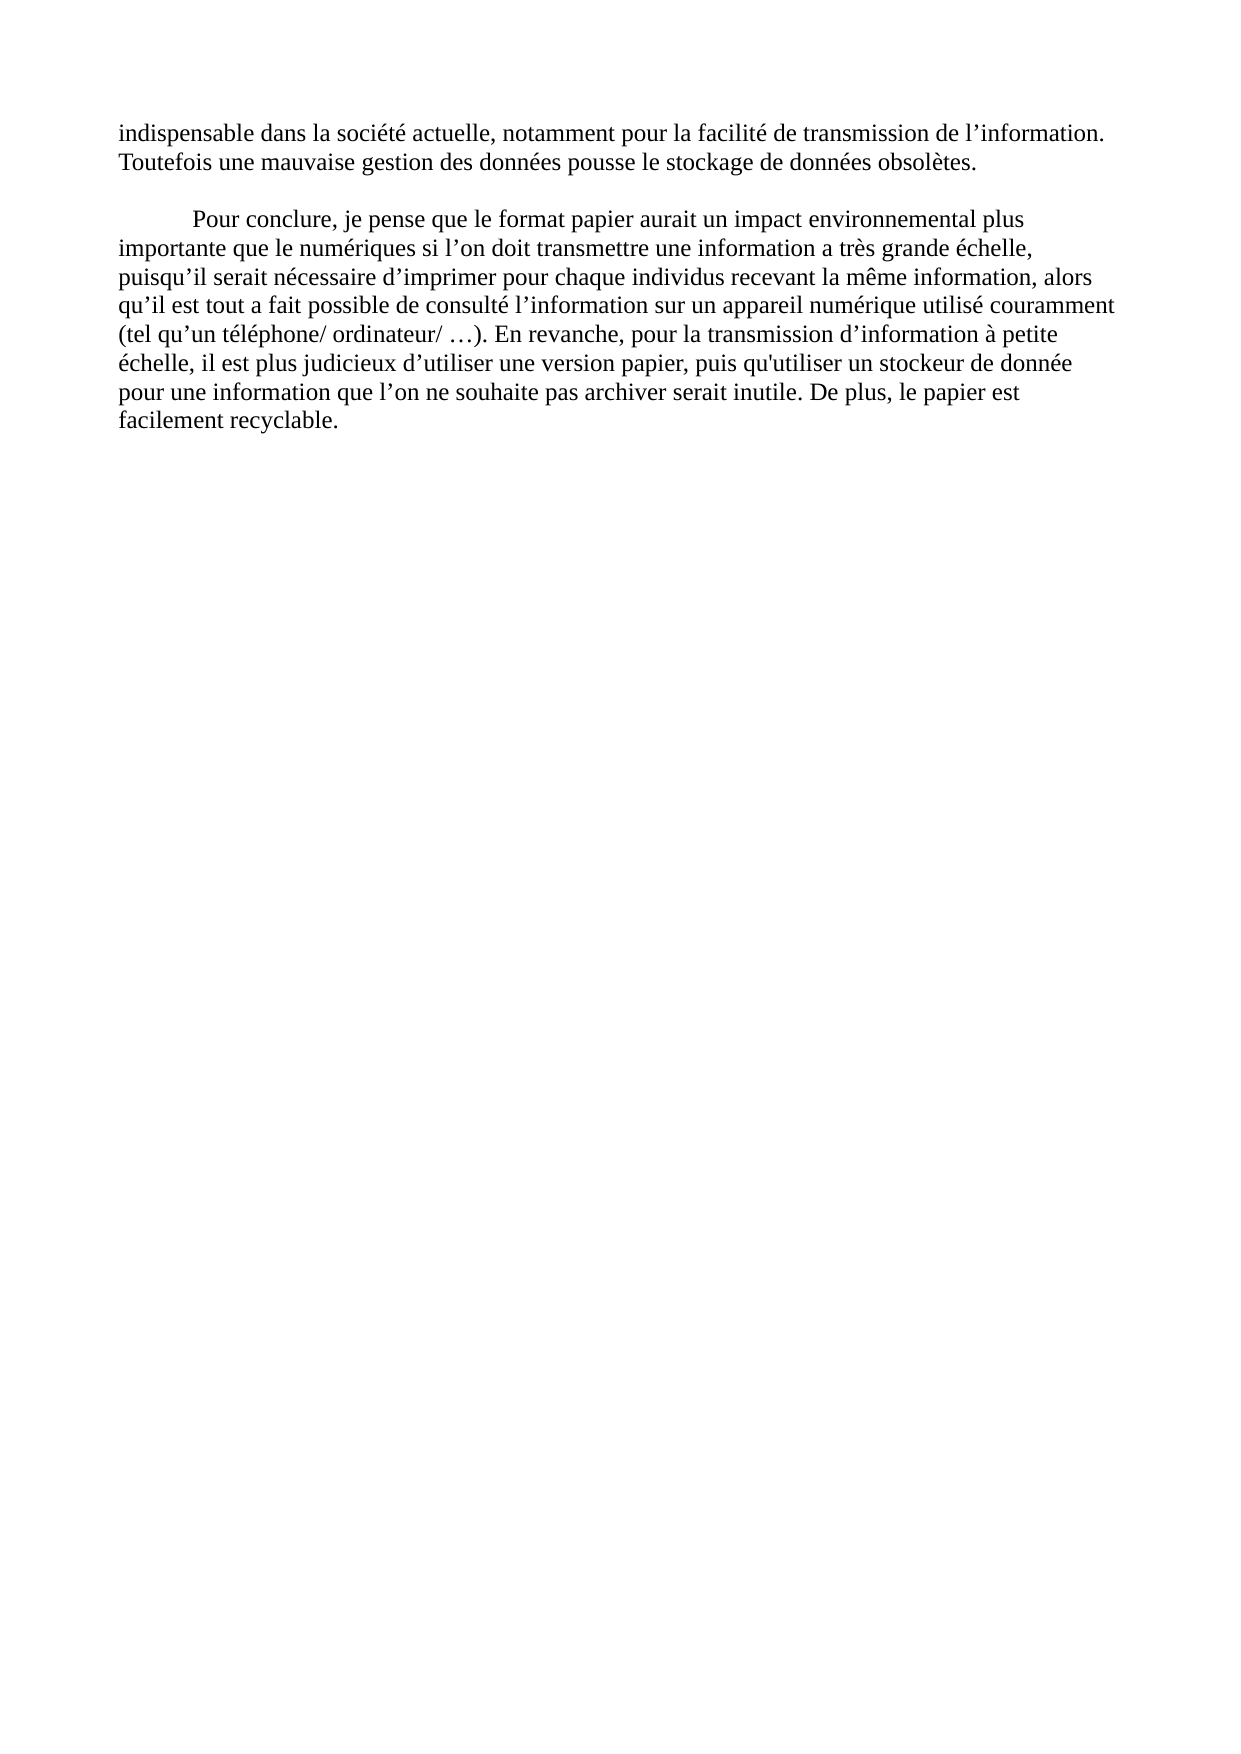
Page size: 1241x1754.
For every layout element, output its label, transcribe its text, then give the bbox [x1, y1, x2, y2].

text indispensable dans la société actuelle, notamment pour la facilité de transmission de l’information. Toutefois une mauvaise gestion des données pousse le stockage de données obsolètes. [118, 118, 1122, 176]
text Pour conclure, je pense que le format papier aurait un impact environnemental plus importante que le numériques si l’on doit transmettre une information a très grande échelle, puisqu’il serait nécessaire d’imprimer pour chaque individus recevant la même information, alors qu’il est tout a fait possible de consulté l’information sur un appareil numérique utilisé couramment (tel qu’un téléphone/ ordinateur/ …). En revanche, pour la transmission d’information à petite échelle, il est plus judicieux d’utiliser une version papier, puis qu'utiliser un stockeur de donnée pour une information que l’on ne souhaite pas archiver serait inutile. De plus, le papier est facilement recyclable. [118, 204, 1122, 434]
